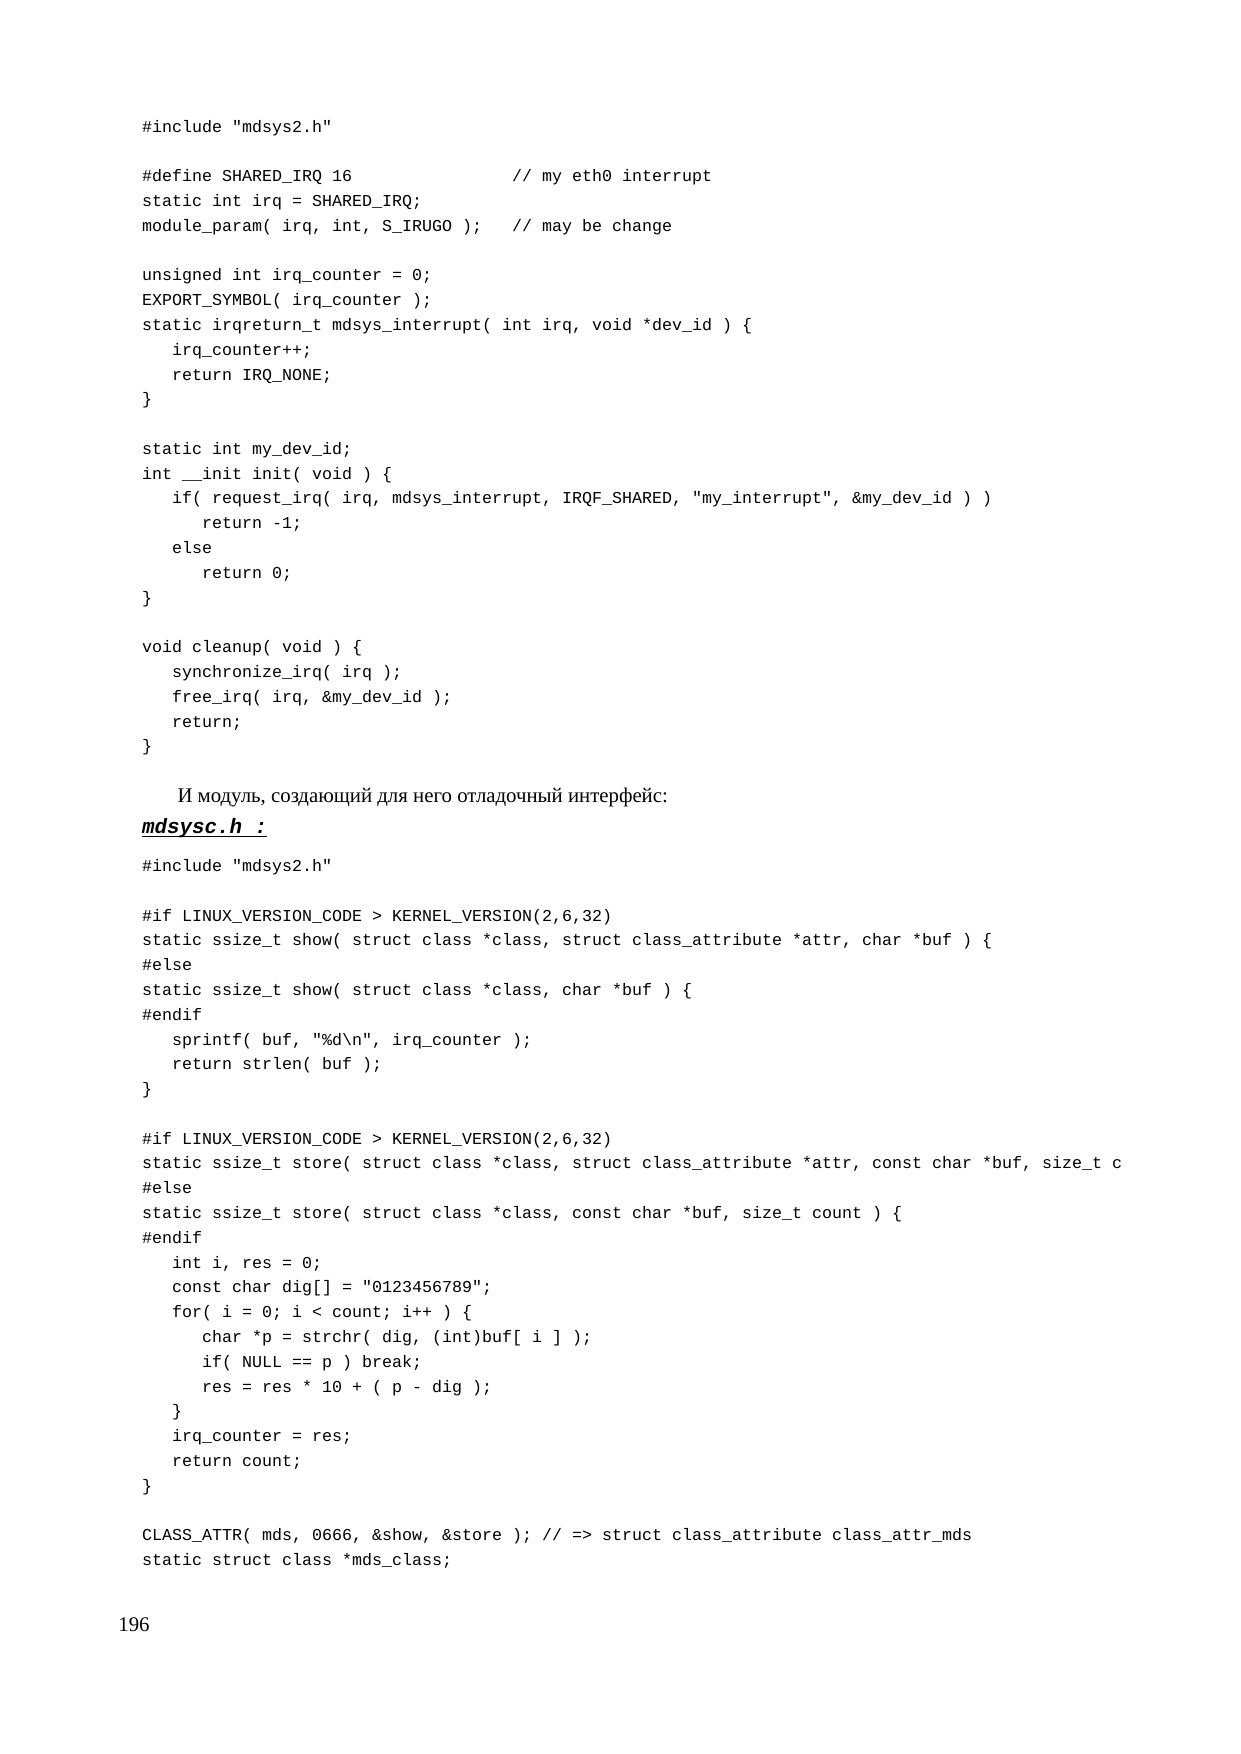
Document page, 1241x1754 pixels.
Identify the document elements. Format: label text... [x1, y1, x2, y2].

text mdsysс.h : [142, 816, 1122, 840]
text #include "mdsys2.h" [142, 118, 1122, 137]
text static int my_dev_id; [142, 440, 1122, 459]
text return; [142, 713, 1122, 732]
text } [142, 1477, 1122, 1496]
text module_param( irq, int, S_IRUGO ); // may be change [142, 217, 1122, 236]
text #define SHARED_IRQ 16 // my eth0 interrupt [142, 168, 1122, 187]
text } [142, 1403, 1122, 1422]
text return 0; [142, 564, 1122, 583]
text static ssize_t store( struct class *class, const char *buf, size_t count ) { [142, 1205, 1122, 1223]
text } [142, 738, 1122, 757]
text irq_counter = res; [142, 1428, 1122, 1447]
text #endif [142, 1229, 1122, 1248]
text for( i = 0; i < count; i++ ) { [142, 1304, 1122, 1323]
text int i, res = 0; [142, 1254, 1122, 1273]
text unsigned int irq_counter = 0; [142, 267, 1122, 286]
text static struct class *mds_class; [142, 1552, 1122, 1571]
text static ssize_t show( struct class *class, char *buf ) { [142, 982, 1122, 1000]
text } [142, 589, 1122, 608]
text void cleanup( void ) { [142, 639, 1122, 658]
text static int irq = SHARED_IRQ; [142, 192, 1122, 211]
text else [142, 539, 1122, 558]
text irq_counter++; [142, 341, 1122, 360]
text #else [142, 1180, 1122, 1199]
text #if LINUX_VERSION_CODE > KERNEL_VERSION(2,6,32) [142, 1130, 1122, 1149]
text #if LINUX_VERSION_CODE > KERNEL_VERSION(2,6,32) [142, 907, 1122, 926]
text return -1; [142, 515, 1122, 534]
text return count; [142, 1453, 1122, 1471]
text } [142, 391, 1122, 410]
text static ssize_t show( struct class *class, struct class_attribute *attr, char *buf ) { [142, 932, 1122, 951]
text if( NULL == p ) break; [142, 1353, 1122, 1372]
text return IRQ_NONE; [142, 366, 1122, 385]
text return strlen( buf ); [142, 1056, 1122, 1075]
text } [142, 1081, 1122, 1099]
text const char dig[] = "0123456789"; [142, 1279, 1122, 1298]
text synchronize_irq( irq ); [142, 663, 1122, 682]
text EXPORT_SYMBOL( irq_counter ); [142, 292, 1122, 311]
text int __init init( void ) { [142, 465, 1122, 484]
text if( request_irq( irq, mdsys_interrupt, IRQF_SHARED, "my_interrupt", &my_dev_id ) ) [142, 490, 1122, 509]
text char *p = strchr( dig, (int)buf[ i ] ); [142, 1329, 1122, 1347]
text #include "mdsys2.h" [142, 858, 1122, 876]
text res = res * 10 + ( p - dig ); [142, 1378, 1122, 1397]
text static ssize_t store( struct class *class, struct class_attribute *attr, const char *buf, size_t c [142, 1155, 1122, 1174]
text free_irq( irq, &my_dev_id ); [142, 688, 1122, 707]
text sprintf( buf, "%d\n", irq_counter ); [142, 1031, 1122, 1050]
text #else [142, 957, 1122, 976]
text static irqreturn_t mdsys_interrupt( int irq, void *dev_id ) { [142, 316, 1122, 335]
text CLASS_ATTR( mds, 0666, &show, &store ); // => struct class_attribute class_attr_mds [142, 1527, 1122, 1546]
text И модуль, создающий для него отладочный интерфейс: [118, 783, 1122, 807]
text #endif [142, 1006, 1122, 1025]
